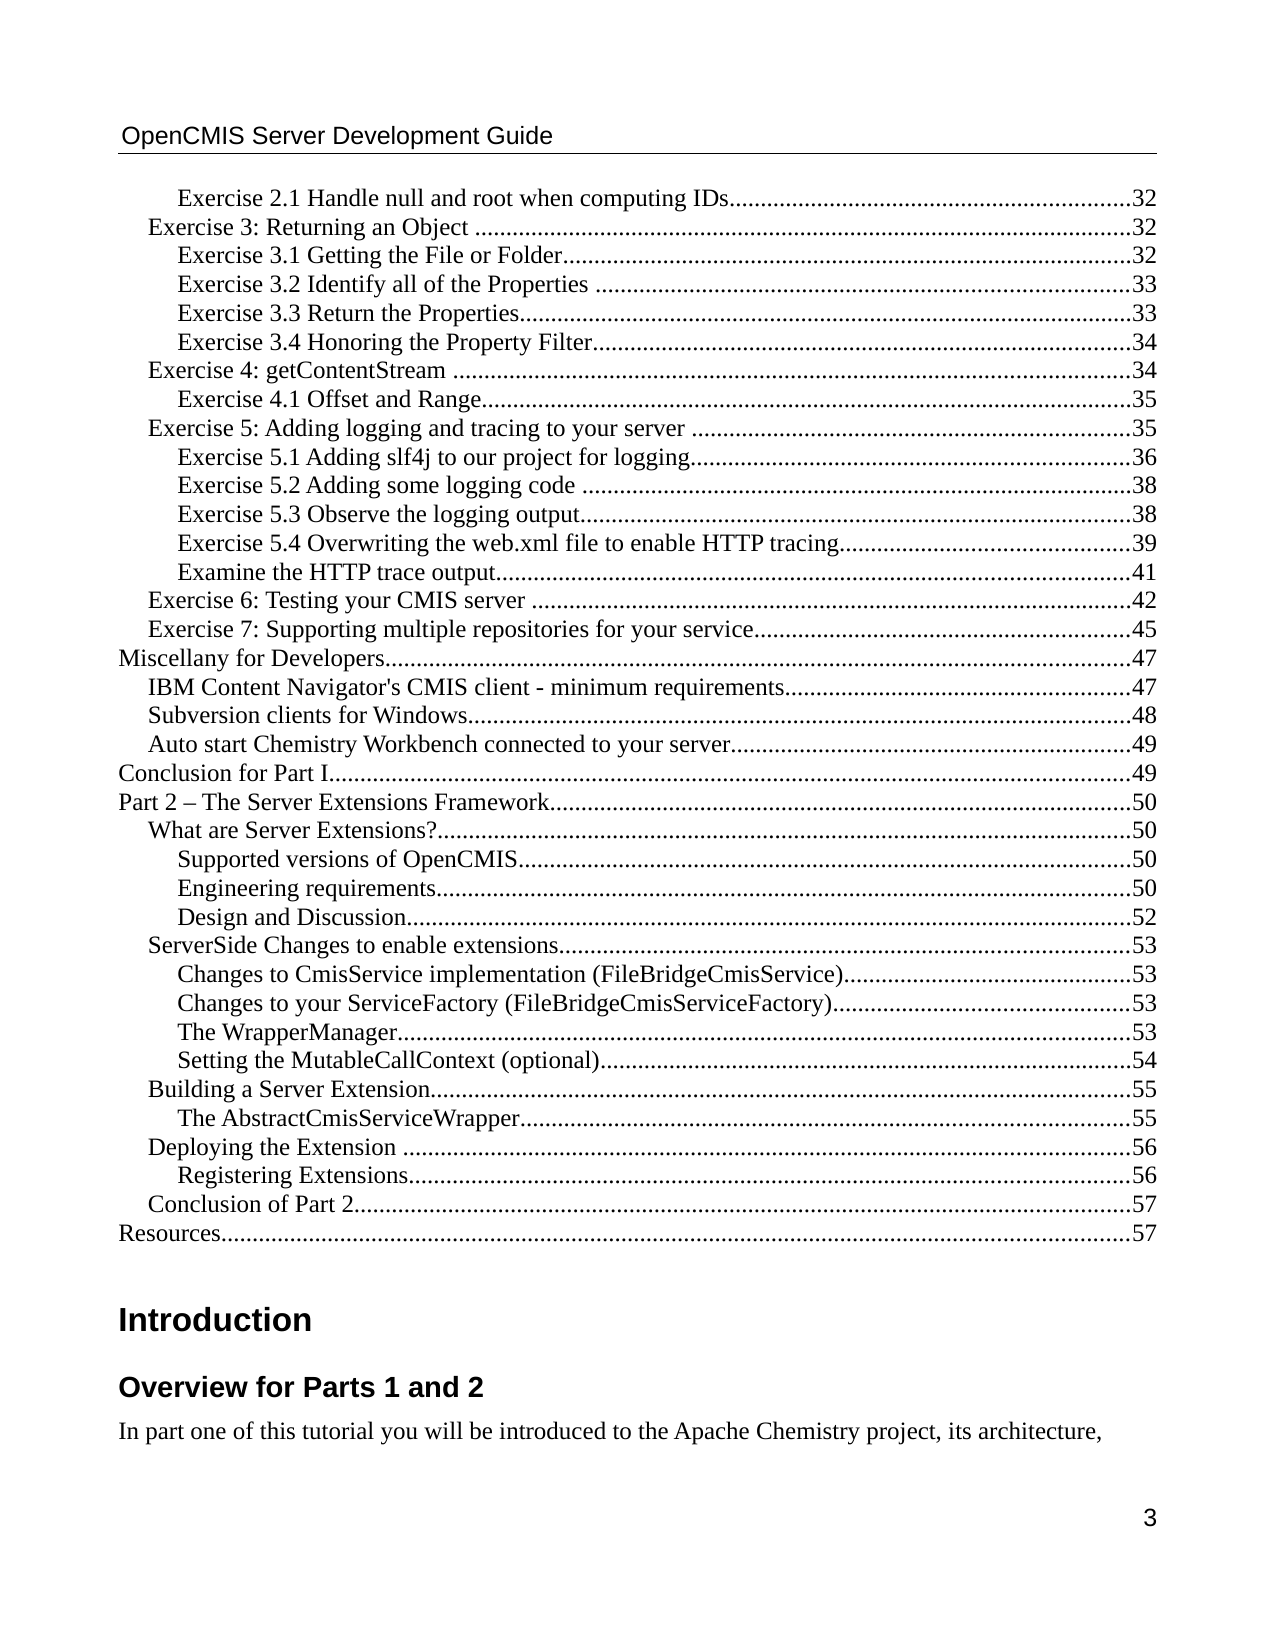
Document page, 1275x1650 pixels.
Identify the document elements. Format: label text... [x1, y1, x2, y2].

text Exercise 3.2 Identify all of the Properties 33 [177, 269, 1157, 298]
text In part one of this tutorial you will be introduced to the Apache Chemistry project, its architecture, [118, 1416, 1157, 1445]
subtitle Overview for Parts 1 and 2 [118, 1370, 1157, 1404]
text Exercise 6: Testing your CMIS server 42 [148, 586, 1157, 614]
text Setting the MutableCallContext (optional) 54 [177, 1046, 1157, 1074]
text ServerSide Changes to enable extensions 53 [148, 931, 1157, 959]
text Exercise 5.1 Adding slf4j to our project for logging 36 [177, 442, 1157, 471]
text Changes to your ServiceFactory (FileBridgeCmisServiceFactory) 53 [177, 988, 1157, 1017]
text Conclusion of Part 2 57 [148, 1189, 1157, 1218]
text Exercise 4: getContentStream 34 [148, 356, 1157, 384]
text Deploying the Extension 56 [148, 1132, 1157, 1161]
text Exercise 5.2 Adding some logging code 38 [177, 471, 1157, 499]
text Exercise 5.3 Observe the logging output 38 [177, 499, 1157, 528]
text Exercise 3.1 Getting the File or Folder 32 [177, 241, 1157, 269]
text Miscellany for Developers 47 [118, 643, 1157, 672]
text The AbstractCmisServiceWrapper 55 [177, 1103, 1157, 1132]
text Exercise 7: Supporting multiple repositories for your service 45 [148, 614, 1157, 643]
text Building a Server Extension 55 [148, 1074, 1157, 1103]
text Part 2 – The Server Extensions Framework 50 [118, 787, 1157, 816]
text Exercise 5: Adding logging and tracing to your server 35 [148, 413, 1157, 442]
text Subversion clients for Windows 48 [148, 701, 1157, 729]
text Exercise 2.1 Handle null and root when computing IDs 32 [177, 183, 1157, 212]
text Changes to CmisService implementation (FileBridgeCmisService) 53 [177, 959, 1157, 988]
text Examine the HTTP trace output 41 [177, 557, 1157, 586]
text What are Server Extensions? 50 [148, 816, 1157, 844]
text Registering Extensions 56 [177, 1161, 1157, 1189]
text Exercise 5.4 Overwriting the web.xml file to enable HTTP tracing 39 [177, 528, 1157, 557]
text Exercise 3.3 Return the Properties 33 [177, 298, 1157, 327]
text Exercise 3.4 Honoring the Property Filter 34 [177, 327, 1157, 356]
text Exercise 3: Returning an Object 32 [148, 212, 1157, 241]
text Exercise 4.1 Offset and Range 35 [177, 384, 1157, 413]
text Conclusion for Part I 49 [118, 758, 1157, 787]
text Resources 57 [118, 1218, 1157, 1247]
subtitle Introduction [118, 1301, 1157, 1339]
text IBM Content Navigator's CMIS client - minimum requirements 47 [148, 672, 1157, 701]
text Supported versions of OpenCMIS 50 [177, 844, 1157, 873]
text Design and Discussion 52 [177, 902, 1157, 931]
text Engineering requirements 50 [177, 873, 1157, 902]
text The WrapperManager 53 [177, 1017, 1157, 1046]
text Auto start Chemistry Workbench connected to your server 49 [148, 729, 1157, 758]
